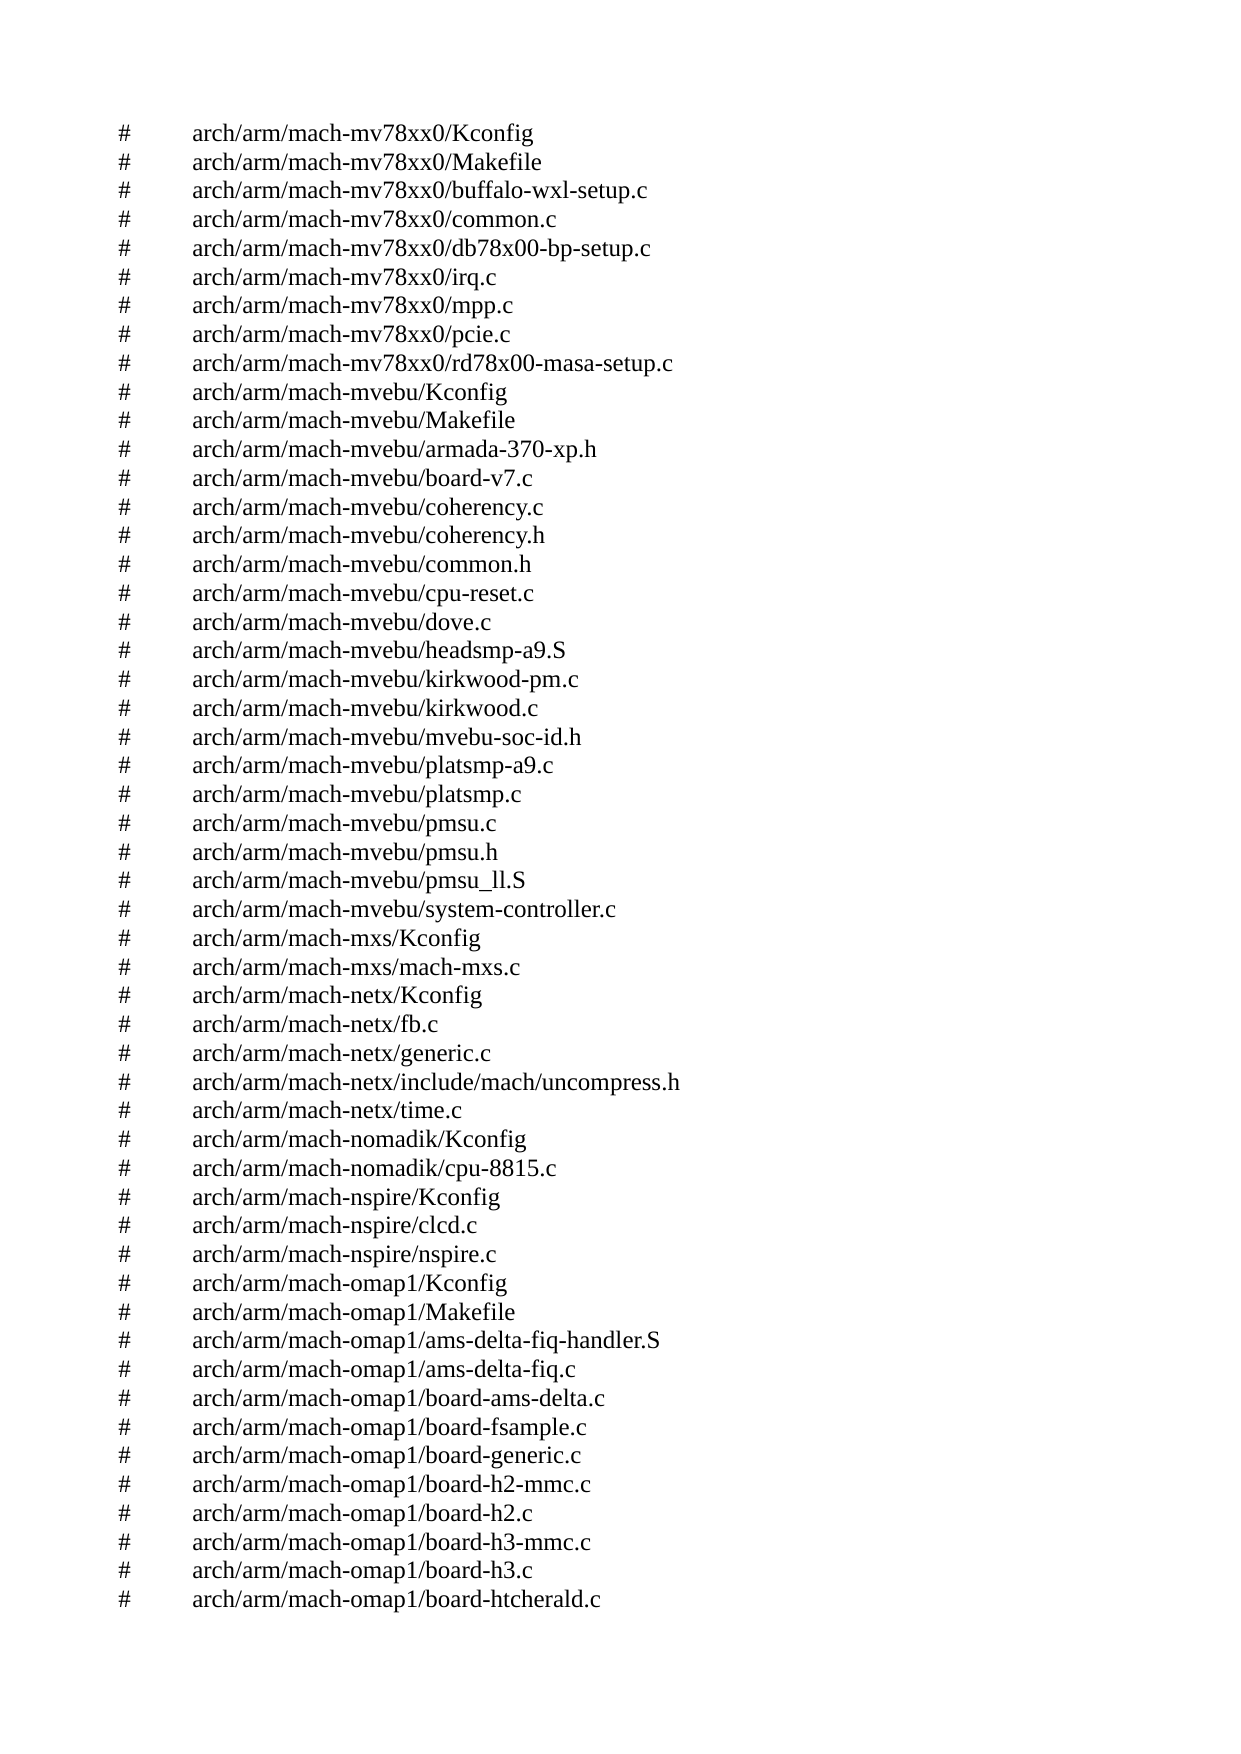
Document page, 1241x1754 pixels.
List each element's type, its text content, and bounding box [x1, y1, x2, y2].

text # arch/arm/mach-mv78xx0/Kconfig [118, 118, 1122, 147]
text # arch/arm/mach-nomadik/cpu-8815.c [118, 1153, 1122, 1182]
text # arch/arm/mach-mvebu/mvebu-soc-id.h [118, 722, 1122, 751]
text # arch/arm/mach-mvebu/kirkwood.c [118, 693, 1122, 722]
text # arch/arm/mach-mvebu/common.h [118, 549, 1122, 578]
text # arch/arm/mach-mxs/mach-mxs.c [118, 952, 1122, 981]
text # arch/arm/mach-omap1/board-generic.c [118, 1441, 1122, 1469]
text # arch/arm/mach-mvebu/platsmp-a9.c [118, 751, 1122, 779]
text # arch/arm/mach-omap1/Makefile [118, 1297, 1122, 1326]
text # arch/arm/mach-netx/time.c [118, 1096, 1122, 1124]
text # arch/arm/mach-omap1/ams-delta-fiq.c [118, 1354, 1122, 1383]
text # arch/arm/mach-mvebu/pmsu.c [118, 808, 1122, 837]
text # arch/arm/mach-netx/Kconfig [118, 981, 1122, 1009]
text # arch/arm/mach-mv78xx0/rd78x00-masa-setup.c [118, 348, 1122, 377]
text # arch/arm/mach-omap1/board-h2.c [118, 1498, 1122, 1527]
text # arch/arm/mach-omap1/board-h2-mmc.c [118, 1469, 1122, 1498]
text # arch/arm/mach-mvebu/board-v7.c [118, 463, 1122, 492]
text # arch/arm/mach-mvebu/cpu-reset.c [118, 578, 1122, 607]
text # arch/arm/mach-mvebu/platsmp.c [118, 779, 1122, 808]
text # arch/arm/mach-mv78xx0/Makefile [118, 147, 1122, 176]
text # arch/arm/mach-omap1/board-h3.c [118, 1556, 1122, 1584]
text # arch/arm/mach-mvebu/system-controller.c [118, 894, 1122, 923]
text # arch/arm/mach-mvebu/pmsu_ll.S [118, 866, 1122, 894]
text # arch/arm/mach-mvebu/armada-370-xp.h [118, 434, 1122, 463]
text # arch/arm/mach-nomadik/Kconfig [118, 1124, 1122, 1153]
text # arch/arm/mach-mvebu/pmsu.h [118, 837, 1122, 866]
text # arch/arm/mach-omap1/Kconfig [118, 1268, 1122, 1297]
text # arch/arm/mach-nspire/clcd.c [118, 1211, 1122, 1239]
text # arch/arm/mach-omap1/board-h3-mmc.c [118, 1527, 1122, 1556]
text # arch/arm/mach-mvebu/kirkwood-pm.c [118, 664, 1122, 693]
text # arch/arm/mach-nspire/Kconfig [118, 1182, 1122, 1211]
text # arch/arm/mach-mv78xx0/db78x00-bp-setup.c [118, 233, 1122, 262]
text # arch/arm/mach-mv78xx0/pcie.c [118, 319, 1122, 348]
text # arch/arm/mach-mv78xx0/irq.c [118, 262, 1122, 291]
text # arch/arm/mach-mvebu/coherency.h [118, 521, 1122, 549]
text # arch/arm/mach-netx/generic.c [118, 1038, 1122, 1067]
text # arch/arm/mach-netx/fb.c [118, 1009, 1122, 1038]
text # arch/arm/mach-mv78xx0/buffalo-wxl-setup.c [118, 176, 1122, 204]
text # arch/arm/mach-mvebu/Makefile [118, 406, 1122, 434]
text # arch/arm/mach-nspire/nspire.c [118, 1239, 1122, 1268]
text # arch/arm/mach-mv78xx0/mpp.c [118, 291, 1122, 319]
text # arch/arm/mach-mvebu/coherency.c [118, 492, 1122, 521]
text # arch/arm/mach-omap1/ams-delta-fiq-handler.S [118, 1326, 1122, 1354]
text # arch/arm/mach-omap1/board-fsample.c [118, 1412, 1122, 1441]
text # arch/arm/mach-omap1/board-ams-delta.c [118, 1383, 1122, 1412]
text # arch/arm/mach-mxs/Kconfig [118, 923, 1122, 952]
text # arch/arm/mach-netx/include/mach/uncompress.h [118, 1067, 1122, 1096]
text # arch/arm/mach-mvebu/dove.c [118, 607, 1122, 636]
text # arch/arm/mach-mv78xx0/common.c [118, 204, 1122, 233]
text # arch/arm/mach-mvebu/headsmp-a9.S [118, 636, 1122, 664]
text # arch/arm/mach-omap1/board-htcherald.c [118, 1584, 1122, 1613]
text # arch/arm/mach-mvebu/Kconfig [118, 377, 1122, 406]
